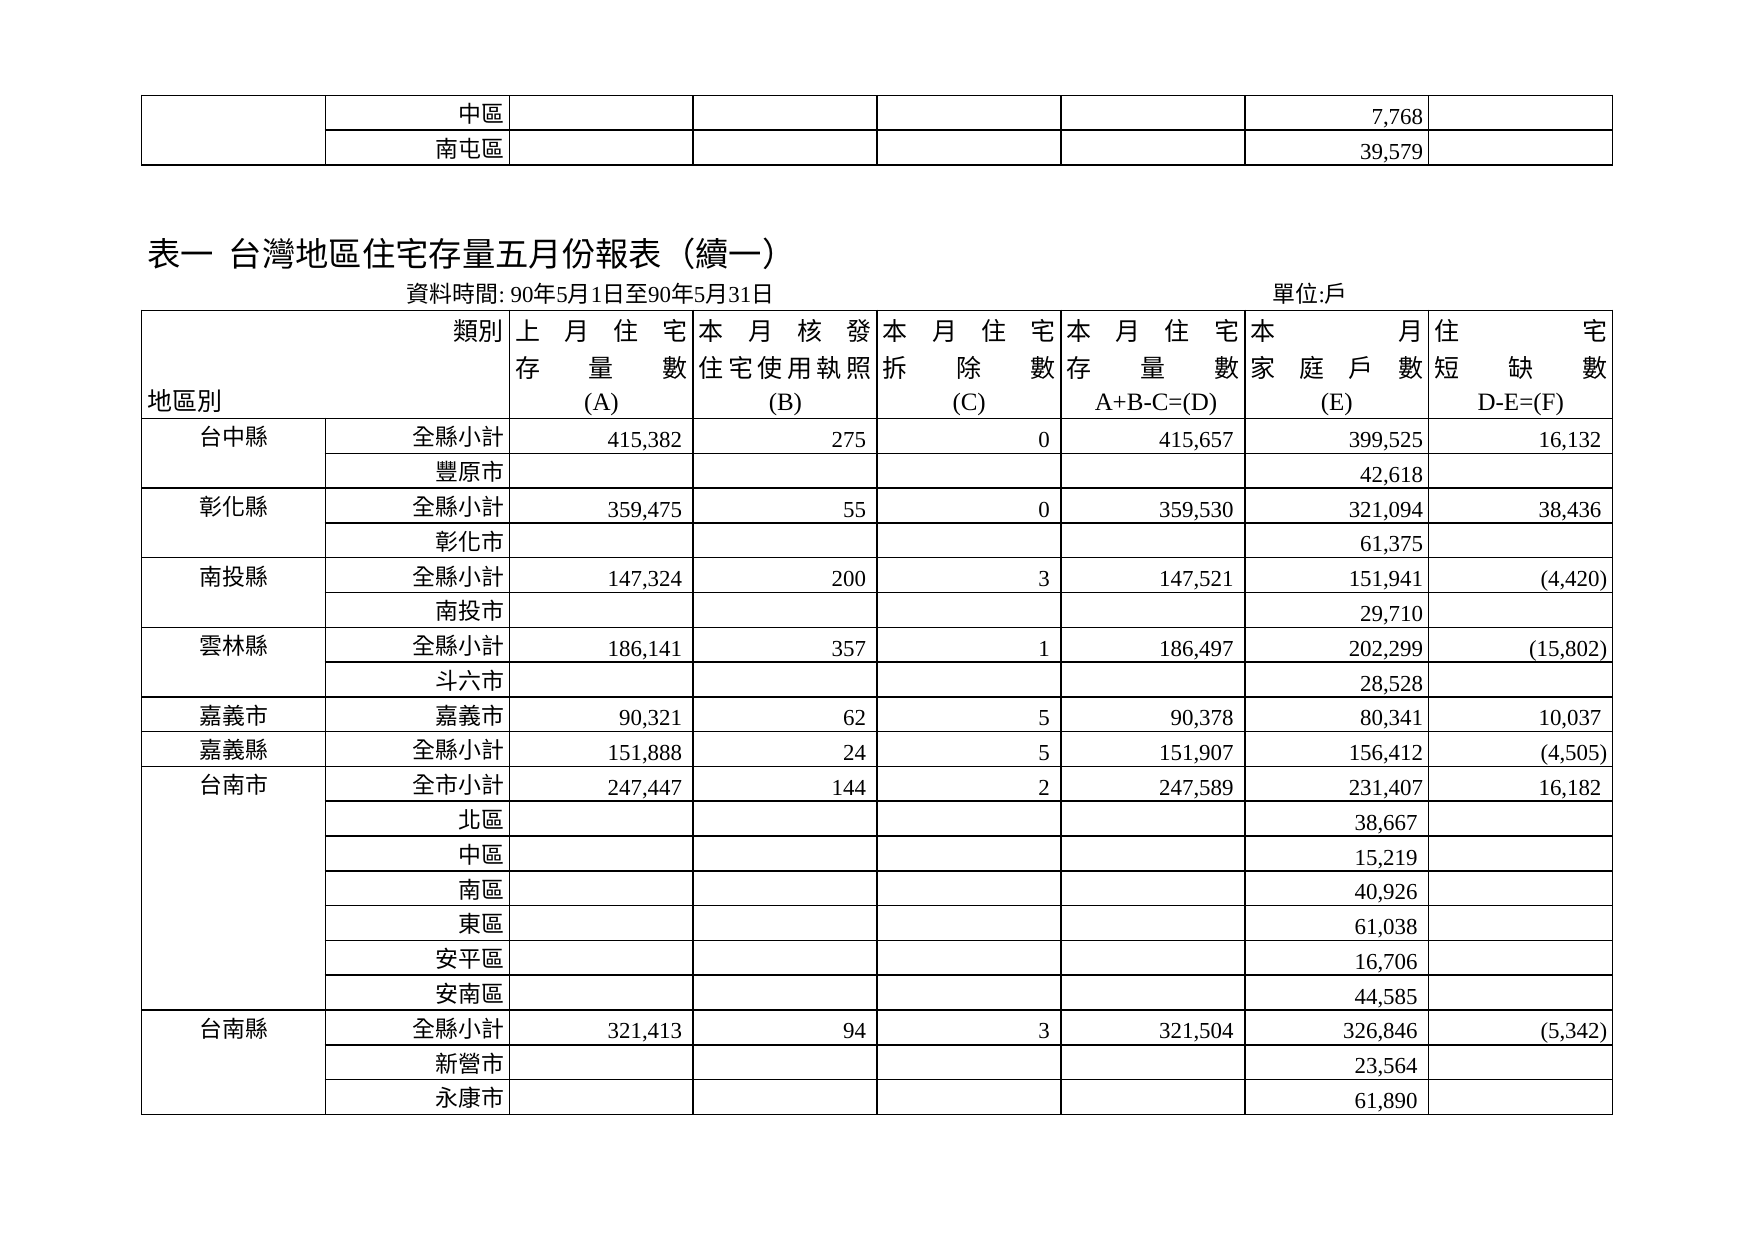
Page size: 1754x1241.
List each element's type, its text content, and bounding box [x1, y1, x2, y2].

table_cell [693, 197, 877, 228]
table_cell [1429, 663, 1612, 696]
table_cell 321,413 [510, 1011, 692, 1044]
table_cell 雲林縣 [142, 628, 325, 696]
table_cell 中區 [326, 837, 509, 870]
table_cell [878, 593, 1060, 626]
table_cell [1429, 976, 1612, 1009]
table_cell [878, 131, 1060, 164]
table_cell [1429, 941, 1612, 974]
table_cell 80,341 [1246, 698, 1428, 731]
table_cell [1062, 593, 1244, 626]
table_cell [325, 197, 509, 228]
table_cell 202,299 [1246, 628, 1428, 661]
table_cell [1429, 802, 1612, 835]
table_cell [142, 166, 325, 197]
table_cell 10,037 [1429, 698, 1612, 731]
table_cell 7,768 [1246, 96, 1428, 129]
table_cell 156,412 [1246, 732, 1428, 766]
table_cell [878, 663, 1060, 696]
table_cell 家庭戶數 [1246, 348, 1428, 385]
table_cell 61,890 [1246, 1080, 1428, 1113]
table_cell [1062, 663, 1244, 696]
table_cell [1245, 166, 1428, 197]
table_cell (15,802) [1429, 628, 1612, 661]
table_cell 短缺數 [1429, 348, 1612, 385]
table_cell [1062, 976, 1244, 1009]
table_cell [325, 166, 509, 197]
table_cell 台南市 [142, 767, 325, 1009]
table_cell 永康市 [326, 1080, 509, 1113]
table_cell [694, 593, 876, 626]
table_cell 南投市 [326, 593, 509, 626]
table_cell 上月住宅 [510, 311, 692, 347]
table_cell [510, 906, 692, 939]
table_cell 55 [694, 489, 876, 522]
table_cell [878, 976, 1060, 1009]
table_cell 本月 [1246, 311, 1428, 347]
table_cell (4,505) [1429, 732, 1612, 766]
table_cell [1062, 454, 1244, 487]
table_cell 南投縣 [142, 558, 325, 626]
table_cell 嘉義市 [142, 698, 325, 731]
table_cell [694, 96, 876, 129]
table_cell [1062, 872, 1244, 905]
table_cell (C) [878, 385, 1060, 418]
table_cell [509, 197, 693, 228]
table_cell 本月核發 [694, 311, 876, 347]
table_cell [878, 454, 1060, 487]
table_cell [878, 802, 1060, 835]
table_cell [1062, 802, 1244, 835]
table_cell [694, 941, 876, 974]
table_cell [510, 131, 692, 164]
table_cell [878, 1080, 1060, 1113]
table_cell 23,564 [1246, 1046, 1428, 1079]
table_cell 住宅 [1429, 311, 1612, 347]
table_cell 全縣小計 [326, 628, 509, 661]
table_cell 415,382 [510, 419, 692, 452]
table_cell 本月住宅 [1062, 311, 1244, 347]
table_cell [694, 454, 876, 487]
table_cell 38,436 [1429, 489, 1612, 522]
table_cell 415,657 [1062, 419, 1244, 452]
table_cell [878, 524, 1060, 557]
table_cell [1429, 906, 1612, 939]
table_cell 0 [878, 419, 1060, 452]
table_cell [1061, 166, 1245, 197]
table_cell 存量數 [510, 348, 692, 385]
table_cell 147,324 [510, 558, 692, 592]
table_cell [878, 906, 1060, 939]
table_cell 39,579 [1246, 131, 1428, 164]
table_cell 台南縣 [142, 1011, 325, 1113]
table_cell [694, 906, 876, 939]
table_cell [694, 131, 876, 164]
table_cell [1429, 872, 1612, 905]
table_cell 5 [878, 698, 1060, 731]
table_cell [510, 524, 692, 557]
table_cell 3 [878, 1011, 1060, 1044]
table_cell [1429, 454, 1612, 487]
table_cell [142, 197, 325, 228]
table_cell 0 [878, 489, 1060, 522]
table_cell 186,497 [1062, 628, 1244, 661]
table_cell [1429, 837, 1612, 870]
table_cell [1062, 1046, 1244, 1079]
table_cell 357 [694, 628, 876, 661]
table_cell 5 [878, 732, 1060, 766]
table_cell 南屯區 [326, 131, 509, 164]
table_cell [142, 96, 325, 164]
table_cell [1429, 131, 1612, 164]
table_cell 42,618 [1246, 454, 1428, 487]
table_cell 東區 [326, 906, 509, 939]
table_cell [877, 166, 1061, 197]
table_cell 94 [694, 1011, 876, 1044]
table_cell 40,926 [1246, 872, 1428, 905]
table_cell 61,375 [1246, 524, 1428, 557]
table_cell 186,141 [510, 628, 692, 661]
table_cell 嘉義縣 [142, 732, 325, 766]
table_cell [1062, 524, 1244, 557]
table_cell [694, 524, 876, 557]
table_cell (5,342) [1429, 1011, 1612, 1044]
table_cell [694, 837, 876, 870]
table_cell [510, 96, 692, 129]
table_cell [693, 166, 877, 197]
table_cell [1245, 197, 1428, 228]
table_cell 38,667 [1246, 802, 1428, 835]
table_cell [510, 593, 692, 626]
table_cell [510, 663, 692, 696]
table_cell [1062, 131, 1244, 164]
table_cell D-E=(F) [1429, 385, 1612, 418]
table_cell 台中縣 [142, 419, 325, 487]
table_cell 151,907 [1062, 732, 1244, 766]
table_cell A+B-C=(D) [1062, 385, 1244, 418]
table_cell 存量數 [1062, 348, 1244, 385]
table_cell [1429, 166, 1613, 197]
table_cell 拆除數 [878, 348, 1060, 385]
table_cell 全縣小計 [326, 1011, 509, 1044]
table_cell [510, 454, 692, 487]
table_cell 15,219 [1246, 837, 1428, 870]
table_cell [694, 976, 876, 1009]
table_cell 24 [694, 732, 876, 766]
table_cell (4,420) [1429, 558, 1612, 592]
table_cell [1062, 941, 1244, 974]
table_cell [510, 872, 692, 905]
table_cell [694, 1046, 876, 1079]
table_cell 新營市 [326, 1046, 509, 1079]
table_cell 彰化縣 [142, 489, 325, 557]
table_cell [1429, 593, 1612, 626]
table_cell (B) [694, 385, 876, 418]
table_cell 247,589 [1062, 767, 1244, 800]
table_cell 247,447 [510, 767, 692, 800]
table_cell 豐原市 [326, 454, 509, 487]
table_cell 200 [694, 558, 876, 592]
table_cell 399,525 [1246, 419, 1428, 452]
table_cell 151,888 [510, 732, 692, 766]
table_cell [1429, 524, 1612, 557]
table_cell (E) [1246, 385, 1428, 418]
table_cell 斗六市 [326, 663, 509, 696]
table_cell [510, 1080, 692, 1113]
table_cell 表一 台灣地區住宅存量五月份報表（續一） [142, 228, 1613, 276]
table_cell 1 [878, 628, 1060, 661]
table_cell 全縣小計 [326, 419, 509, 452]
table_cell [1429, 1080, 1612, 1113]
table_cell 275 [694, 419, 876, 452]
table_cell [877, 197, 1061, 228]
table_cell [510, 1046, 692, 1079]
table_cell [694, 802, 876, 835]
table_cell 16,132 [1429, 419, 1612, 452]
table_cell 321,094 [1246, 489, 1428, 522]
table_cell [878, 837, 1060, 870]
table_cell 全縣小計 [326, 732, 509, 766]
table_cell [1429, 1046, 1612, 1079]
table_cell 151,941 [1246, 558, 1428, 592]
table_cell 安南區 [326, 976, 509, 1009]
table_cell 147,521 [1062, 558, 1244, 592]
table_cell [510, 802, 692, 835]
table_cell 2 [878, 767, 1060, 800]
table_cell [878, 872, 1060, 905]
table_cell 全縣小計 [326, 489, 509, 522]
table_cell 全縣小計 [326, 558, 509, 592]
table_cell [1062, 837, 1244, 870]
table_cell 中區 [326, 96, 509, 129]
table_cell 359,475 [510, 489, 692, 522]
table_cell [510, 941, 692, 974]
table_cell [878, 1046, 1060, 1079]
table_cell 231,407 [1246, 767, 1428, 800]
table_cell 321,504 [1062, 1011, 1244, 1044]
table_cell 62 [694, 698, 876, 731]
table_cell 安平區 [326, 941, 509, 974]
table_cell 全市小計 [326, 767, 509, 800]
table_cell 彰化市 [326, 524, 509, 557]
table_cell [1062, 906, 1244, 939]
table_cell [694, 1080, 876, 1113]
table_cell 住宅使用執照 [694, 348, 876, 385]
table_cell (A) [510, 385, 692, 418]
table_cell [1062, 1080, 1244, 1113]
table_cell 北區 [326, 802, 509, 835]
table_cell 28,528 [1246, 663, 1428, 696]
table_cell [1062, 96, 1244, 129]
table_cell 359,530 [1062, 489, 1244, 522]
table_cell 144 [694, 767, 876, 800]
table_cell 16,182 [1429, 767, 1612, 800]
table_cell 本月住宅 [878, 311, 1060, 347]
table_cell 29,710 [1246, 593, 1428, 626]
table_cell 資料時間: 90年5月1日至90年5月31日 單位:戶 [142, 276, 1613, 309]
table_cell 326,846 [1246, 1011, 1428, 1044]
table_cell 16,706 [1246, 941, 1428, 974]
table_cell 90,321 [510, 698, 692, 731]
table_cell 90,378 [1062, 698, 1244, 731]
table_cell [510, 976, 692, 1009]
table_cell [878, 941, 1060, 974]
table_cell [694, 872, 876, 905]
table_cell 類別 地區別 [142, 311, 509, 418]
table_cell 南區 [326, 872, 509, 905]
table_cell [1429, 197, 1613, 228]
table_cell 3 [878, 558, 1060, 592]
table_cell [878, 96, 1060, 129]
table_cell 61,038 [1246, 906, 1428, 939]
table_cell 嘉義市 [326, 698, 509, 731]
table_cell [1061, 197, 1245, 228]
table_cell [1429, 96, 1612, 129]
table_cell [510, 837, 692, 870]
table_cell [509, 166, 693, 197]
table_cell 44,585 [1246, 976, 1428, 1009]
table_cell [694, 663, 876, 696]
